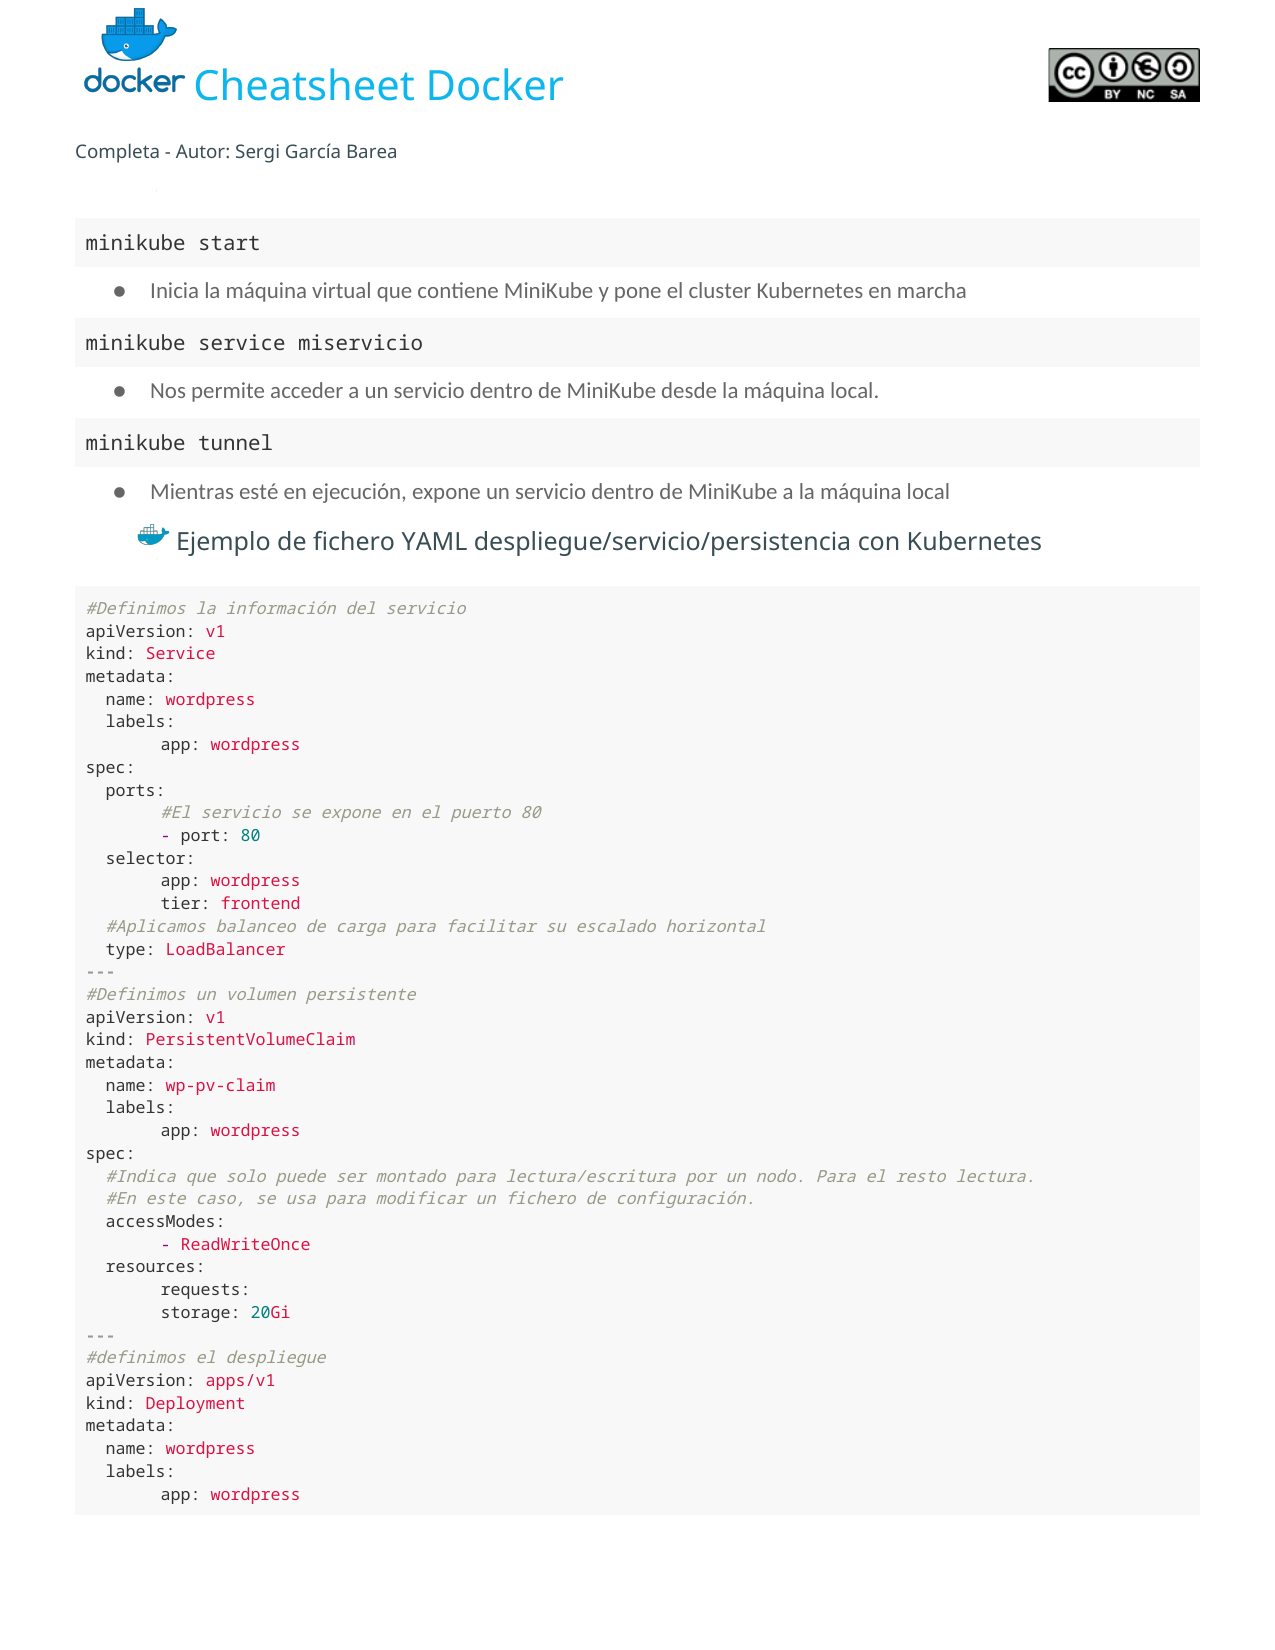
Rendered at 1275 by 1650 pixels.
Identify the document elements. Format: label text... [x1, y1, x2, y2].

text Ejemplo de fichero YAML despliegue/servicio/persistencia con Kubernetes [137, 518, 1117, 558]
picture [1048, 48, 1200, 102]
list Inicia la máquina virtual que contiene MiniKube y pone el cluster Kubernetes en marcha [112, 276, 1191, 304]
list Mientras esté en ejecución, expone un servicio dentro de MiniKube a la máquina local [112, 477, 1191, 505]
picture [137, 534, 170, 551]
picture [137, 518, 170, 534]
list Nos permite acceder a un servicio dentro de MiniKube desde la máquina local. [112, 377, 1191, 404]
picture [75, 0, 193, 101]
table_header minikube tunnel [75, 418, 1200, 467]
table_header minikube service miservicio [75, 318, 1200, 367]
table_header minikube start [75, 218, 1200, 267]
table_header #Definimos la información del servicio apiVersion: v1 kind: Service metadata: name: wordpress labels: app: wordpress spec: ports: #El servicio se expone en el puerto 80 - port: 80 selector: app: wordpress tier: frontend #Aplicamos balanceo de carga para facilitar su escalado horizontal type: LoadBalancer --- #Definimos un volumen persistente apiVersion: v1 kind: PersistentVolumeClaim metadata: name: wp-pv-claim labels: app: wordpress spec: #Indica que solo puede ser montado para lectura/escritura por un nodo. Para el resto lectura. #En este caso, se usa para modificar un fichero de configuración. accessModes: - ReadWriteOnce resources: requests: storage: 20Gi --- #definimos el despliegue apiVersion: apps/v1 kind: Deployment metadata: name: wordpress labels: app: wordpress [75, 586, 1200, 1515]
